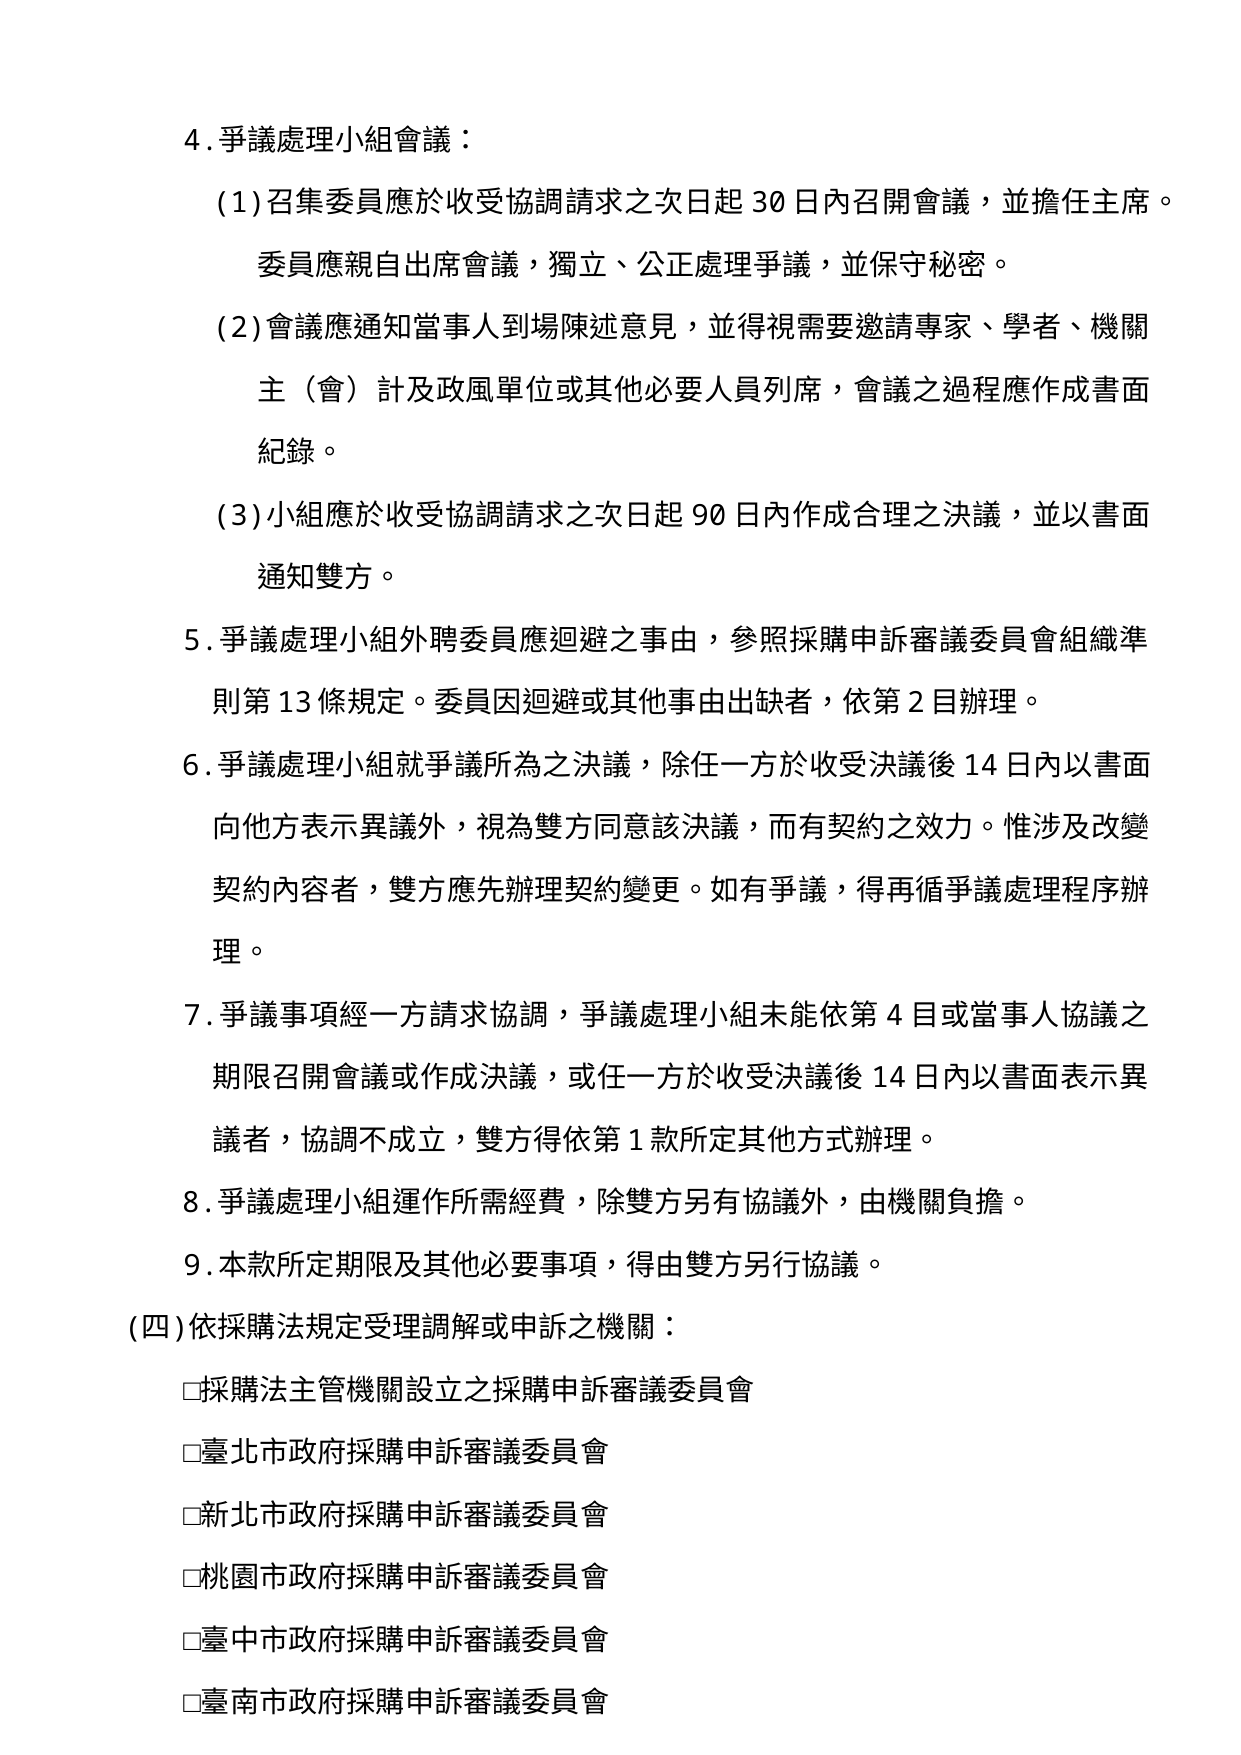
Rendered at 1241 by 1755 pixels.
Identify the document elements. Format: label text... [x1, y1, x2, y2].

text (3)小組應於收受協調請求之次日起90日內作成合理之決議，並以書面通知雙方。 [213, 471, 1152, 596]
text 5.爭議處理小組外聘委員應迴避之事由，參照採購申訴審議委員會組織準則第13條規定。委員因迴避或其他事由出缺者，依第2目辦理。 [183, 596, 1149, 721]
text □臺中市政府採購申訴審議委員會 [183, 1596, 1146, 1658]
text □臺北市政府採購申訴審議委員會 [183, 1408, 1146, 1471]
text 9.本款所定期限及其他必要事項，得由雙方另行協議。 [183, 1221, 1149, 1283]
text (1)召集委員應於收受協調請求之次日起30日內召開會議，並擔任主席。委員應親自出席會議，獨立、公正處理爭議，並保守秘密。 [213, 158, 1152, 283]
text (2)會議應通知當事人到場陳述意見，並得視需要邀請專家、學者、機關主（會）計及政風單位或其他必要人員列席，會議之過程應作成書面紀錄。 [213, 283, 1152, 471]
text 7.爭議事項經一方請求協調，爭議處理小組未能依第4目或當事人協議之期限召開會議或作成決議，或任一方於收受決議後14日內以書面表示異議者，協調不成立，雙方得依第1款所定其他方式辦理。 [183, 971, 1149, 1158]
text □採購法主管機關設立之採購申訴審議委員會 [183, 1346, 1146, 1408]
text □桃園市政府採購申訴審議委員會 [183, 1533, 1146, 1596]
text 6.爭議處理小組就爭議所為之決議，除任一方於收受決議後14日內以書面向他方表示異議外，視為雙方同意該決議，而有契約之效力。惟涉及改變契約內容者，雙方應先辦理契約變更。如有爭議，得再循爭議處理程序辦理。 [182, 721, 1152, 971]
text □新北市政府採購申訴審議委員會 [183, 1471, 1146, 1533]
text 4.爭議處理小組會議： [183, 96, 1149, 158]
text (四)依採購法規定受理調解或申訴之機關： [124, 1283, 1152, 1346]
text □臺南市政府採購申訴審議委員會 [183, 1658, 1146, 1721]
text 8.爭議處理小組運作所需經費，除雙方另有協議外，由機關負擔。 [182, 1158, 1152, 1221]
